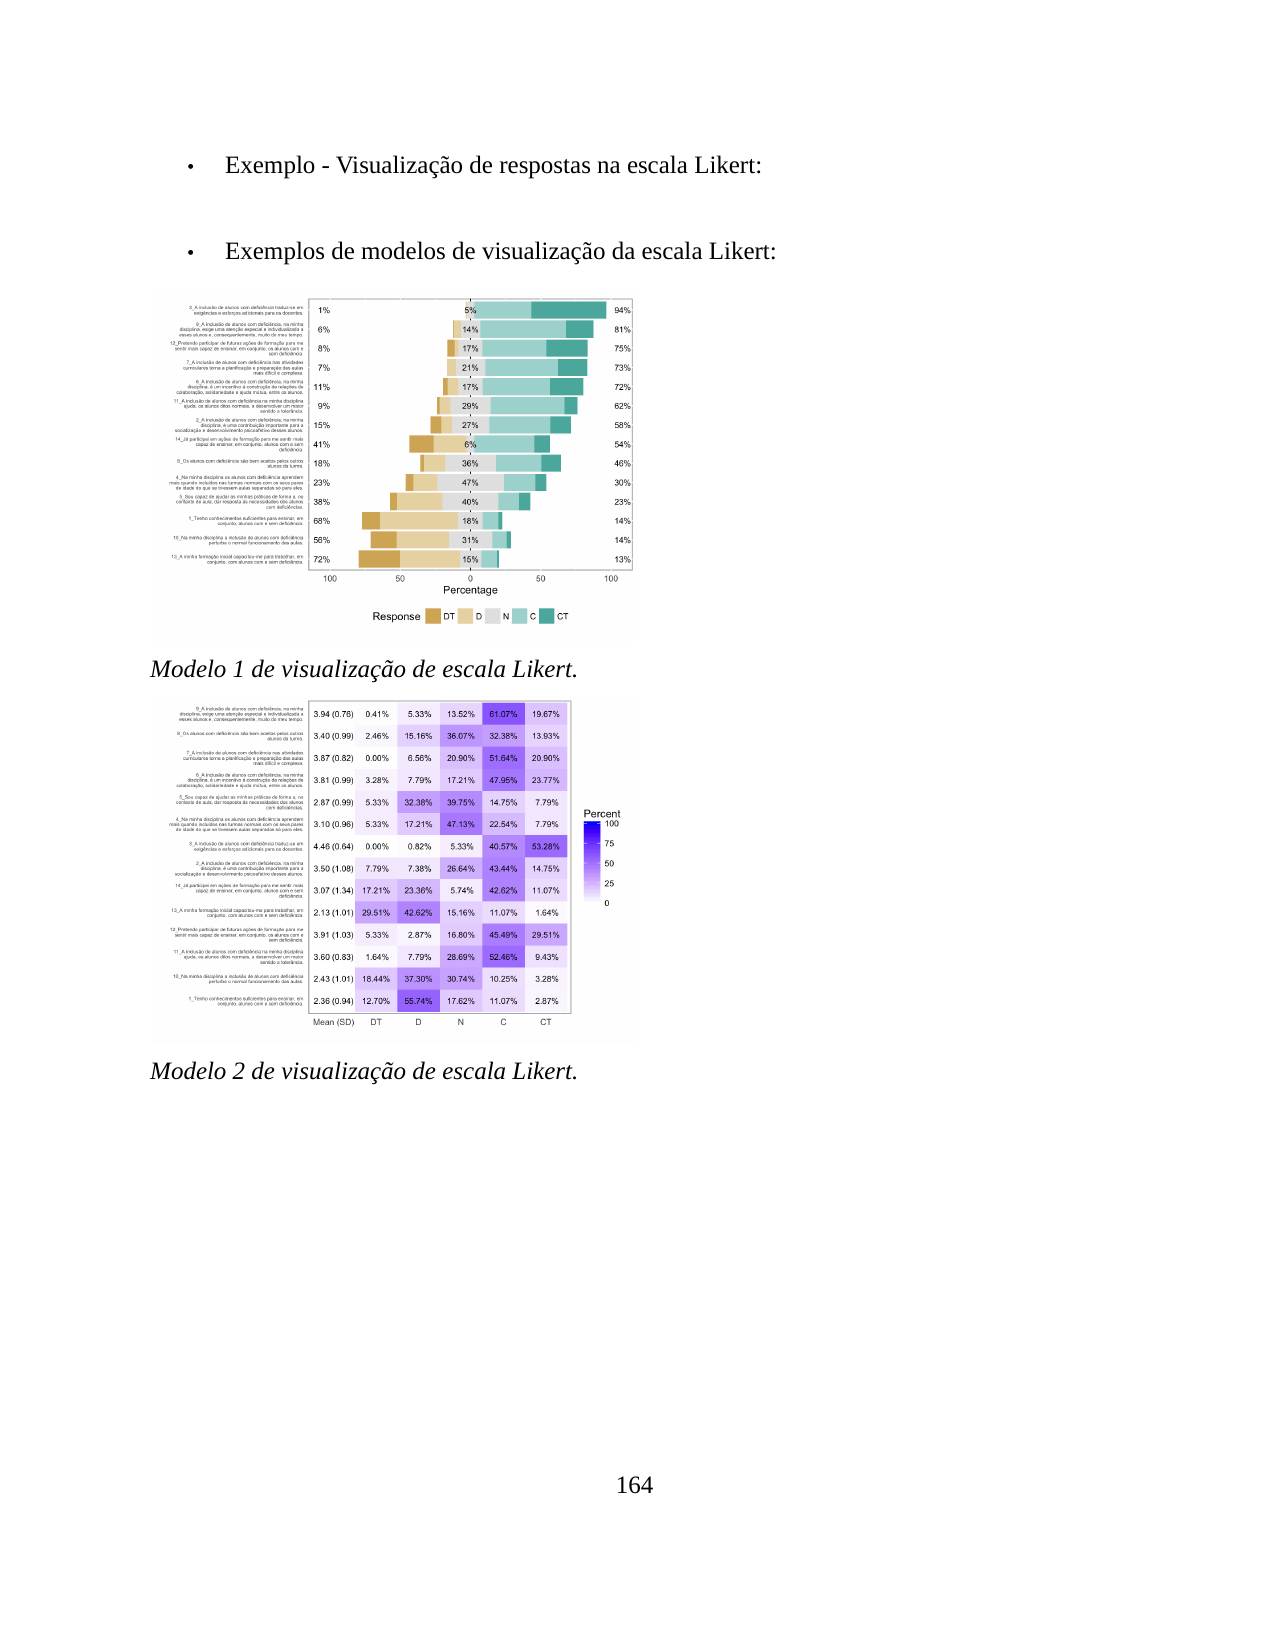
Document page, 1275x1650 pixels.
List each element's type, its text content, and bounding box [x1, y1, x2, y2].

text Modelo 2 de visualização de escala Likert. [150, 1056, 1125, 1085]
list Exemplo - Visualização de respostas na escala Likert: [187, 150, 1125, 207]
picture [150, 695, 638, 1044]
picture [150, 293, 638, 642]
text Modelo 1 de visualização de escala Likert. [150, 654, 1125, 683]
list Exemplos de modelos de visualização da escala Likert: [187, 236, 1125, 294]
